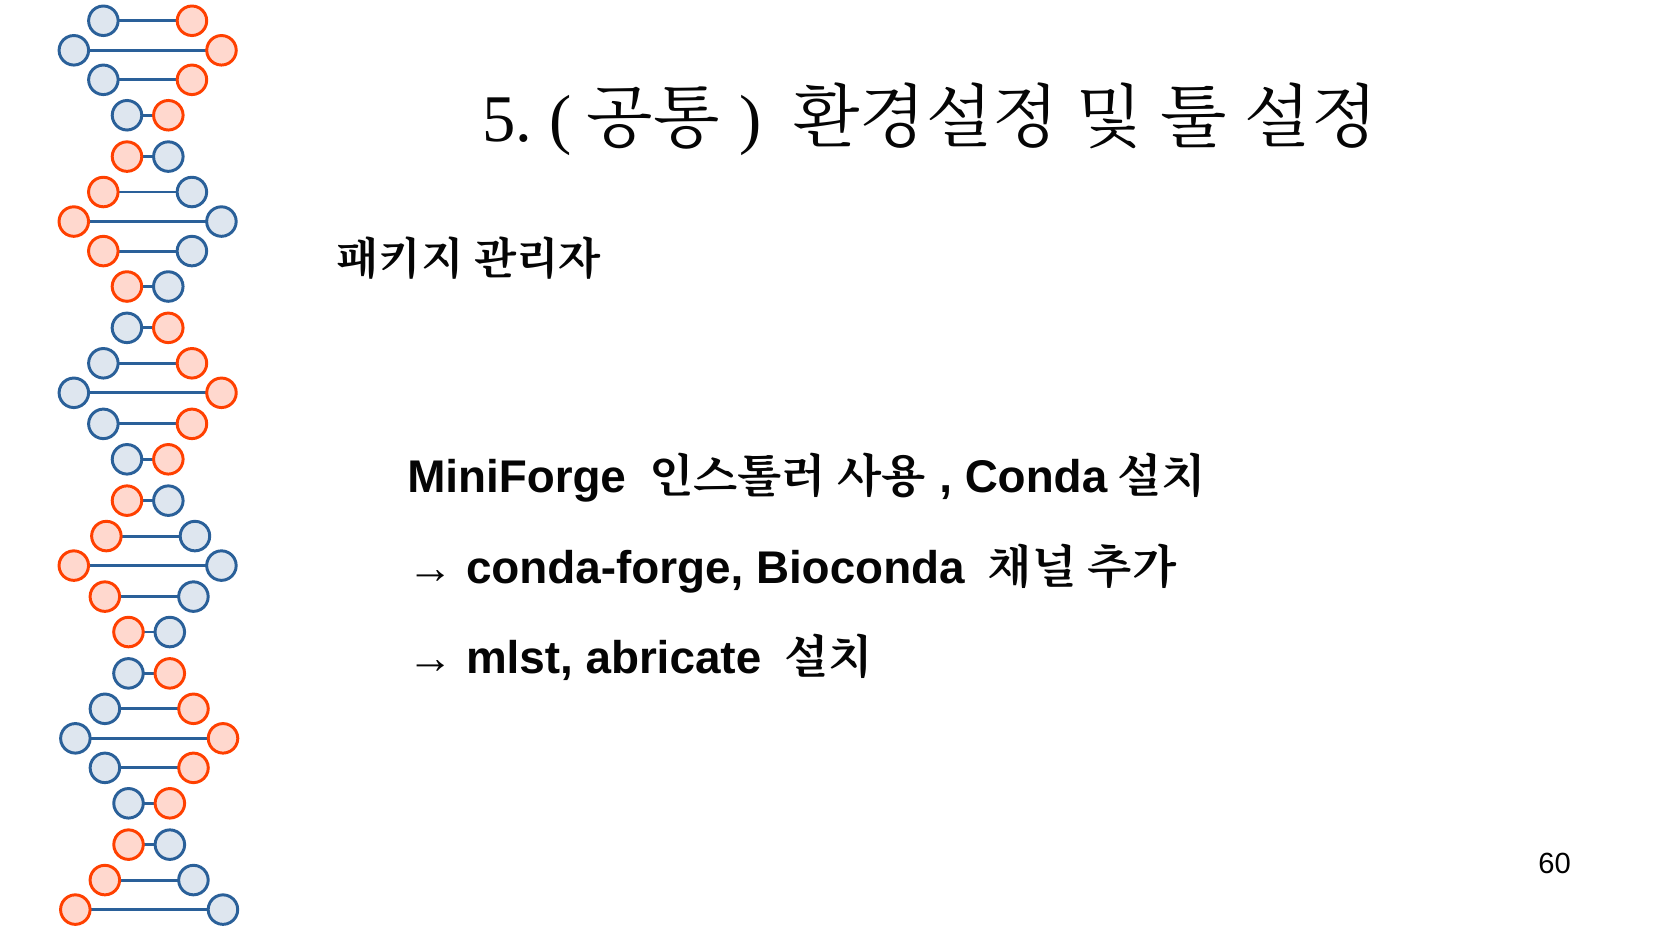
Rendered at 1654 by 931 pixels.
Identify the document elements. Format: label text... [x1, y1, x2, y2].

list 패키지 관리자 MiniForge 인스톨러 사용, Conda설치 → conda-forge, Bioconda 채널 추가 → mlst, abricate 설치 [265, 224, 1595, 863]
title 5. (공통) 환경설정 및 툴 설정 [265, 35, 1595, 189]
